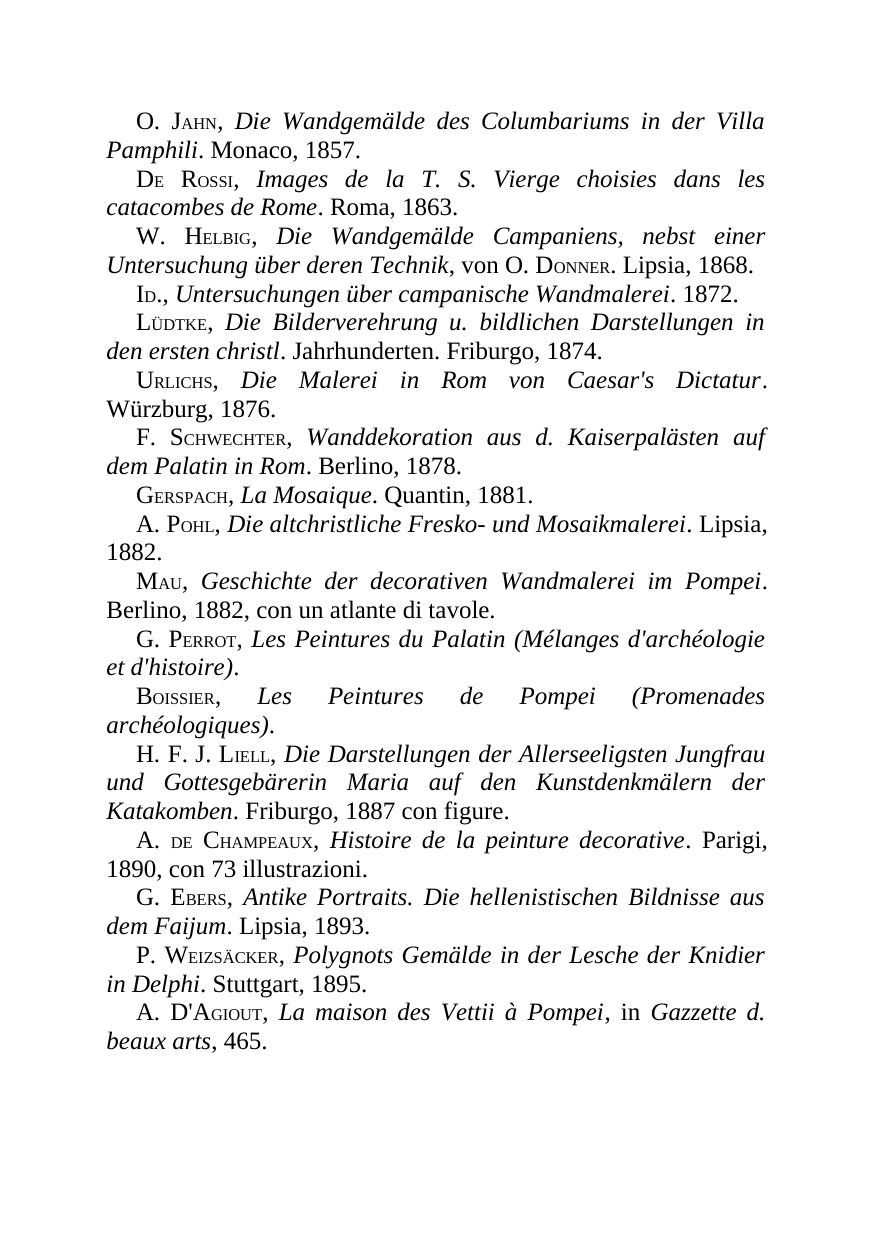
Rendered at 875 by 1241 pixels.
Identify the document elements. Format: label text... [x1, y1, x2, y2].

text Boissier, Les Peintures de Pompei (Promenades archéologiques). [106, 681, 768, 739]
text Urlichs, Die Malerei in Rom von Caesar's Dictatur. Würzburg, 1876. [106, 365, 768, 422]
text F. Schwechter, Wanddekoration aus d. Kaiserpalästen auf dem Palatin in Rom. Berlino, 1878. [106, 422, 768, 480]
text Gerspach, La Mosaique. Quantin, 1881. [106, 480, 768, 509]
text A. de Champeaux, Histoire de la peinture decorative. Parigi, 1890, con 73 illustrazioni. [106, 825, 768, 882]
text O. Jahn, Die Wandgemälde des Columbariums in der Villa Pamphili. Monaco, 1857. [106, 106, 768, 164]
text De Rossi, Images de la T. S. Vierge choisies dans les catacombes de Rome. Roma, 1863. [106, 164, 768, 221]
text P. Weizsäcker, Polygnots Gemälde in der Lesche der Knidier in Delphi. Stuttgart, 1895. [106, 940, 768, 997]
text H. F. J. Liell, Die Darstellungen der Allerseeligsten Jungfrau und Gottesgebärerin Maria auf den Kunstdenkmälern der Katakomben. Friburgo, 1887 con figure. [106, 739, 768, 825]
text A. D'Agiout, La maison des Vettii à Pompei, in Gazzette d. beaux arts, 465. [106, 997, 768, 1055]
text G. Ebers, Antike Portraits. Die hellenistischen Bildnisse aus dem Faijum. Lipsia, 1893. [106, 882, 768, 940]
text Mau, Geschichte der decorativen Wandmalerei im Pompei. Berlino, 1882, con un atlante di tavole. [106, 566, 768, 624]
text G. Perrot, Les Peintures du Palatin (Mélanges d'archéologie et d'histoire). [106, 624, 768, 681]
text Id., Untersuchungen über campanische Wandmalerei. 1872. [106, 279, 768, 307]
text A. Pohl, Die altchristliche Fresko- und Mosaikmalerei. Lipsia, 1882. [106, 509, 768, 566]
text Lüdtke, Die Bilderverehrung u. bildlichen Darstellungen in den ersten christl. Jahrhunderten. Friburgo, 1874. [106, 307, 768, 365]
text W. Helbig, Die Wandgemälde Campaniens, nebst einer Untersuchung über deren Technik, von O. Donner. Lipsia, 1868. [106, 221, 768, 279]
